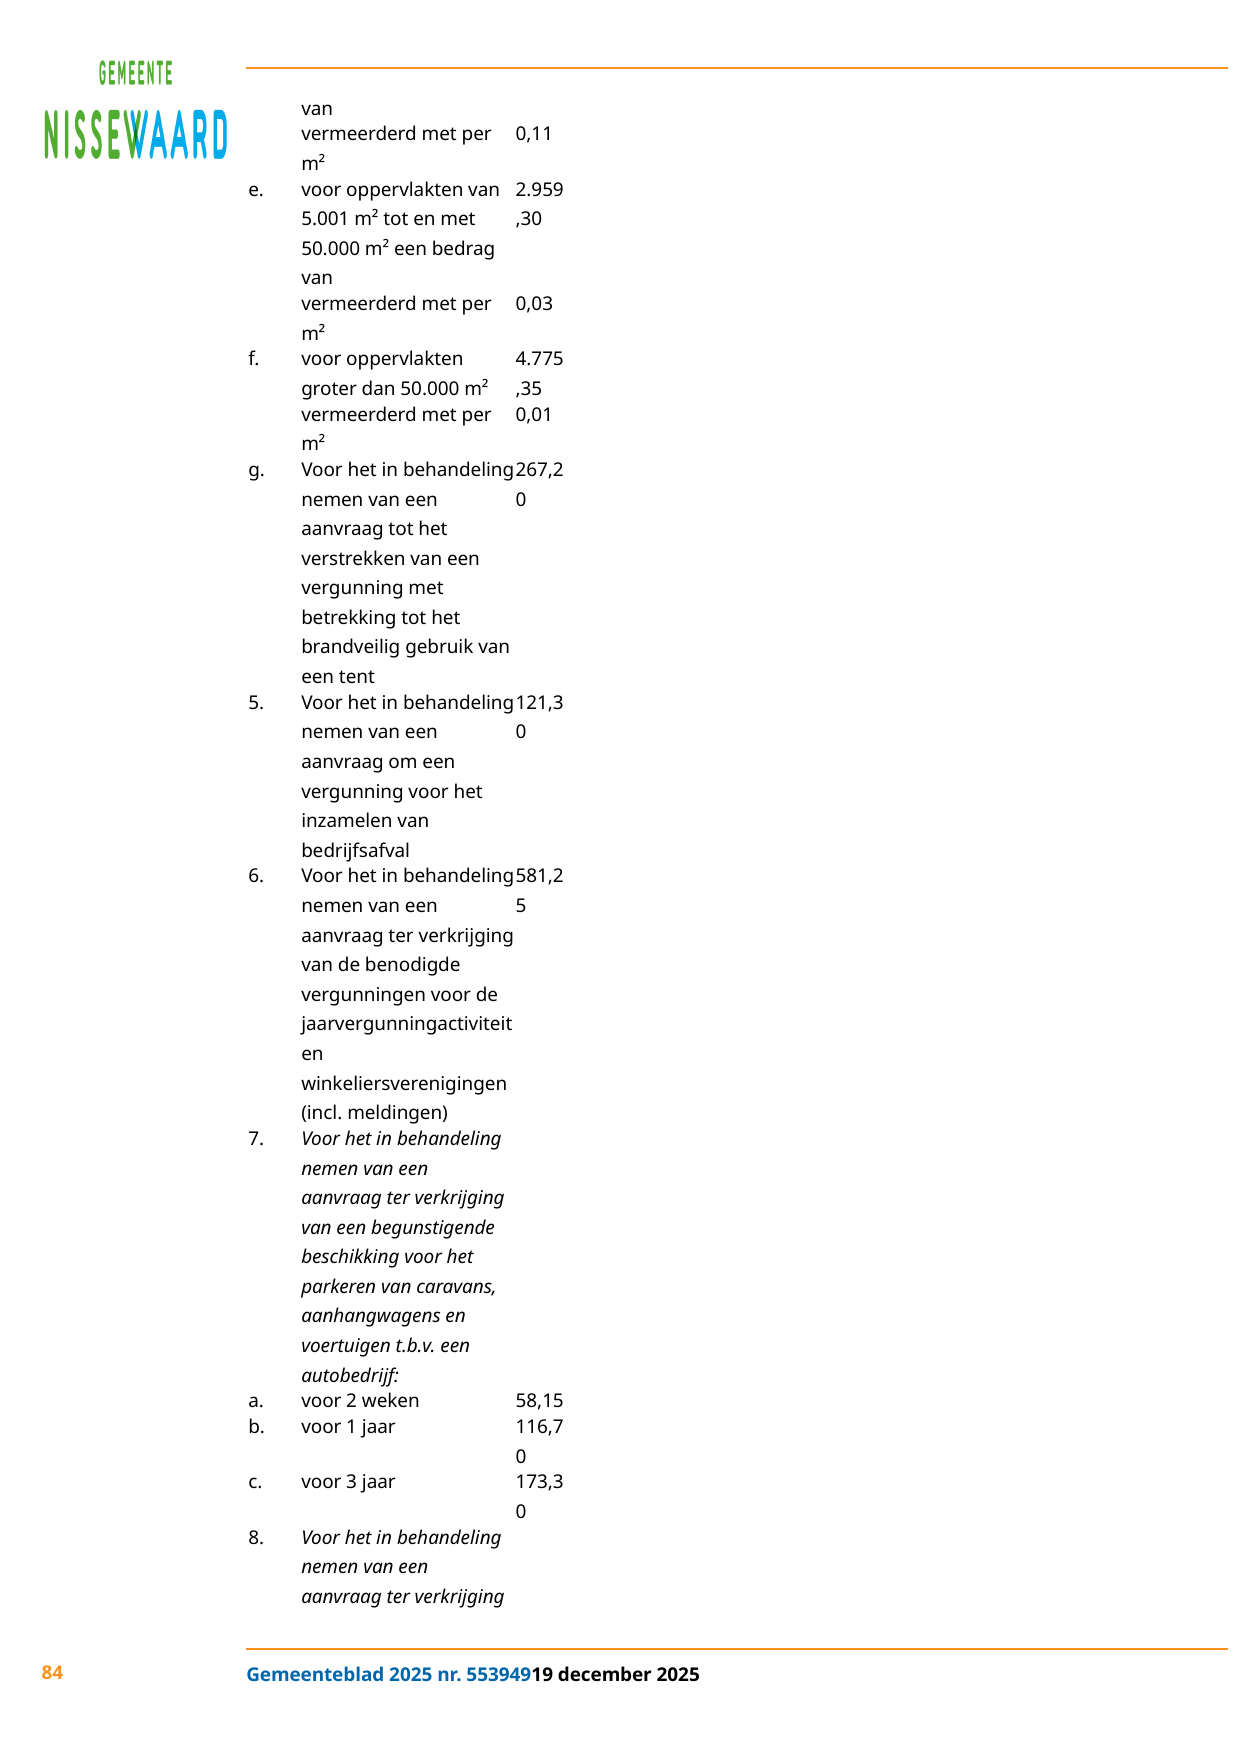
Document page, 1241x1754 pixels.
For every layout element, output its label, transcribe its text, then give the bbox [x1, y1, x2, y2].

table_cell [1046, 346, 1098, 401]
table_cell [780, 121, 833, 176]
table_cell 6. [248, 863, 301, 1125]
table_cell 0,11 [515, 121, 568, 176]
table_cell [886, 689, 939, 863]
table_cell [1099, 689, 1152, 863]
table_cell [728, 346, 780, 401]
table_cell [940, 1469, 992, 1524]
table_cell [886, 456, 939, 689]
table_cell [886, 1524, 939, 1609]
table_cell [674, 290, 727, 346]
table_cell [940, 689, 992, 863]
table_cell [1046, 1524, 1098, 1609]
table_cell [1046, 95, 1098, 121]
table_cell [728, 95, 780, 121]
table_cell [1099, 456, 1152, 689]
table_cell e. [248, 176, 301, 290]
table_cell 2.959,30 [515, 176, 568, 290]
table_cell [1046, 121, 1098, 176]
table_cell [1046, 1469, 1098, 1524]
table_cell [886, 1388, 939, 1413]
table_cell voor oppervlakten groter dan 50.000 m² [301, 346, 515, 401]
table_cell [621, 1524, 674, 1609]
table_cell [1099, 346, 1152, 401]
table_cell [1099, 290, 1152, 346]
table_cell [834, 1413, 886, 1468]
table_cell [621, 1388, 674, 1413]
table_cell [780, 1469, 833, 1524]
table_cell [674, 1413, 727, 1468]
table_cell g. [248, 456, 301, 689]
table_cell [248, 290, 301, 346]
table_cell [728, 1413, 780, 1468]
table_cell [1099, 401, 1152, 456]
table_cell [834, 290, 886, 346]
table_cell [248, 95, 301, 121]
table_cell [568, 863, 621, 1125]
table_cell [940, 95, 992, 121]
table_cell [940, 1388, 992, 1413]
table_cell [834, 176, 886, 290]
table_cell [1046, 863, 1098, 1125]
table_cell vermeerderd met per m² [301, 290, 515, 346]
table_cell [568, 346, 621, 401]
table_cell [568, 1125, 621, 1387]
table_cell [940, 346, 992, 401]
table_cell [780, 456, 833, 689]
table_cell [674, 456, 727, 689]
table_cell voor 1 jaar [301, 1413, 515, 1468]
table_cell [886, 1413, 939, 1468]
table_cell [621, 1469, 674, 1524]
table_cell [568, 1413, 621, 1468]
table_cell [621, 290, 674, 346]
table_cell [780, 1125, 833, 1387]
table_cell [568, 1469, 621, 1524]
table_cell Voor het in behandeling nemen van een aanvraag om een vergunning voor het inzamelen van bedrijfsafval [301, 689, 515, 863]
table_cell [621, 1413, 674, 1468]
table_cell [1046, 689, 1098, 863]
table_cell [834, 1125, 886, 1387]
table_cell [515, 95, 568, 121]
table_cell [674, 1388, 727, 1413]
table_cell [780, 1413, 833, 1468]
table_cell [993, 1388, 1046, 1413]
table_cell [834, 1388, 886, 1413]
table_cell [568, 1524, 621, 1609]
table_cell a. [248, 1388, 301, 1413]
table_cell 0,03 [515, 290, 568, 346]
table_cell [1046, 176, 1098, 290]
table_cell [993, 863, 1046, 1125]
table_cell [834, 346, 886, 401]
table_cell [1099, 1469, 1152, 1524]
table_cell [674, 95, 727, 121]
table_cell [728, 689, 780, 863]
table_cell [728, 863, 780, 1125]
table_cell [940, 456, 992, 689]
table_cell 58,15 [515, 1388, 568, 1413]
table_cell voor oppervlakten van 5.001 m² tot en met 50.000 m² een bedrag van [301, 176, 515, 290]
table_cell [993, 176, 1046, 290]
table_cell [780, 176, 833, 290]
table_cell [568, 401, 621, 456]
table_cell [674, 1125, 727, 1387]
table_cell [568, 689, 621, 863]
table_cell [834, 95, 886, 121]
table_cell [728, 1125, 780, 1387]
table_cell [674, 176, 727, 290]
table_cell [674, 401, 727, 456]
table_cell [568, 95, 621, 121]
picture [41, 47, 231, 172]
table_cell [674, 121, 727, 176]
table_cell [834, 456, 886, 689]
table_cell [993, 401, 1046, 456]
table_cell [886, 1469, 939, 1524]
table_cell [515, 1524, 568, 1609]
table_cell [621, 346, 674, 401]
table_cell [621, 689, 674, 863]
table_cell 0,01 [515, 401, 568, 456]
table_cell [886, 176, 939, 290]
table_cell [728, 1388, 780, 1413]
table_cell [568, 121, 621, 176]
table_cell [886, 95, 939, 121]
table_cell [780, 689, 833, 863]
table_cell [993, 290, 1046, 346]
table_cell [834, 1469, 886, 1524]
table_cell [568, 290, 621, 346]
table_cell [1099, 1524, 1152, 1609]
table_cell [780, 1524, 833, 1609]
table_cell 173,30 [515, 1469, 568, 1524]
table_cell [940, 290, 992, 346]
table_cell [993, 689, 1046, 863]
table_cell [780, 1388, 833, 1413]
table_cell 267,20 [515, 456, 568, 689]
table_cell [993, 95, 1046, 121]
table_cell [834, 121, 886, 176]
table_cell 7. [248, 1125, 301, 1387]
table_cell [248, 121, 301, 176]
table_cell [1046, 290, 1098, 346]
table_cell [993, 1125, 1046, 1387]
table_cell [515, 1125, 568, 1387]
table_cell [621, 456, 674, 689]
table_cell [568, 456, 621, 689]
table_cell voor 3 jaar [301, 1469, 515, 1524]
table_cell [621, 176, 674, 290]
table_cell [1099, 1413, 1152, 1468]
table_cell 8. [248, 1524, 301, 1609]
table_cell [1046, 456, 1098, 689]
table_cell [1099, 1388, 1152, 1413]
table_cell [886, 401, 939, 456]
table_cell [728, 121, 780, 176]
table_cell [940, 121, 992, 176]
table_cell [834, 401, 886, 456]
table_cell [940, 1524, 992, 1609]
table_cell [728, 1469, 780, 1524]
table_cell vermeerderd met per m² [301, 121, 515, 176]
table_cell [728, 401, 780, 456]
table_cell [728, 290, 780, 346]
table_cell [1046, 1413, 1098, 1468]
table_cell [1099, 1125, 1152, 1387]
table_cell [780, 290, 833, 346]
table_cell [1046, 1388, 1098, 1413]
table_cell Voor het in behandeling nemen van een aanvraag ter verkrijging [301, 1524, 515, 1609]
table_cell [886, 863, 939, 1125]
table_cell [1099, 176, 1152, 290]
table_cell [993, 1524, 1046, 1609]
table_cell [674, 1524, 727, 1609]
table_cell van [301, 95, 515, 121]
table_cell [674, 1469, 727, 1524]
table_cell [780, 401, 833, 456]
table_cell Voor het in behandeling nemen van een aanvraag tot het verstrekken van een vergunning met betrekking tot het brandveilig gebruik van een tent [301, 456, 515, 689]
table_cell [674, 863, 727, 1125]
table_cell b. [248, 1413, 301, 1468]
table_cell f. [248, 346, 301, 401]
table_cell [248, 401, 301, 456]
table_cell [1099, 863, 1152, 1125]
table_cell [728, 456, 780, 689]
table_cell [621, 401, 674, 456]
table_cell [940, 1125, 992, 1387]
table_cell [940, 401, 992, 456]
table_cell 116,70 [515, 1413, 568, 1468]
table_cell [728, 1524, 780, 1609]
table_cell [1046, 401, 1098, 456]
table_cell [728, 176, 780, 290]
table_cell 121,30 [515, 689, 568, 863]
table_cell [834, 689, 886, 863]
table_cell [940, 863, 992, 1125]
table_cell [674, 689, 727, 863]
table_cell voor 2 weken [301, 1388, 515, 1413]
table_cell Voor het in behandeling nemen van een aanvraag ter verkrijging van een begunstigende beschikking voor het parkeren van caravans, aanhangwagens en voertuigen t.b.v. een autobedrijf: [301, 1125, 515, 1387]
table_cell [1099, 95, 1152, 121]
table_cell [834, 863, 886, 1125]
table_cell [621, 1125, 674, 1387]
table_cell [940, 1413, 992, 1468]
table_cell [886, 346, 939, 401]
table_cell [621, 95, 674, 121]
table_cell vermeerderd met per m² [301, 401, 515, 456]
table_cell [621, 121, 674, 176]
table_cell 5. [248, 689, 301, 863]
table_cell [621, 863, 674, 1125]
table_cell [993, 1469, 1046, 1524]
table_cell [568, 1388, 621, 1413]
table_cell [780, 346, 833, 401]
table_cell [886, 1125, 939, 1387]
table_cell [674, 346, 727, 401]
table_cell [568, 176, 621, 290]
table_cell [1099, 121, 1152, 176]
table_cell [993, 346, 1046, 401]
table_cell [780, 863, 833, 1125]
table_cell 4.775,35 [515, 346, 568, 401]
table_cell Voor het in behandeling nemen van een aanvraag ter verkrijging van de benodigde vergunningen voor de jaarvergunningactiviteiten winkeliersverenigingen (incl. meldingen) [301, 863, 515, 1125]
table_cell [886, 121, 939, 176]
table_cell [993, 1413, 1046, 1468]
table_cell [993, 456, 1046, 689]
table_cell [993, 121, 1046, 176]
table_cell [1046, 1125, 1098, 1387]
table_cell c. [248, 1469, 301, 1524]
table_cell [834, 1524, 886, 1609]
table_cell [940, 176, 992, 290]
table_cell 581,25 [515, 863, 568, 1125]
table_cell [886, 290, 939, 346]
table_cell [780, 95, 833, 121]
